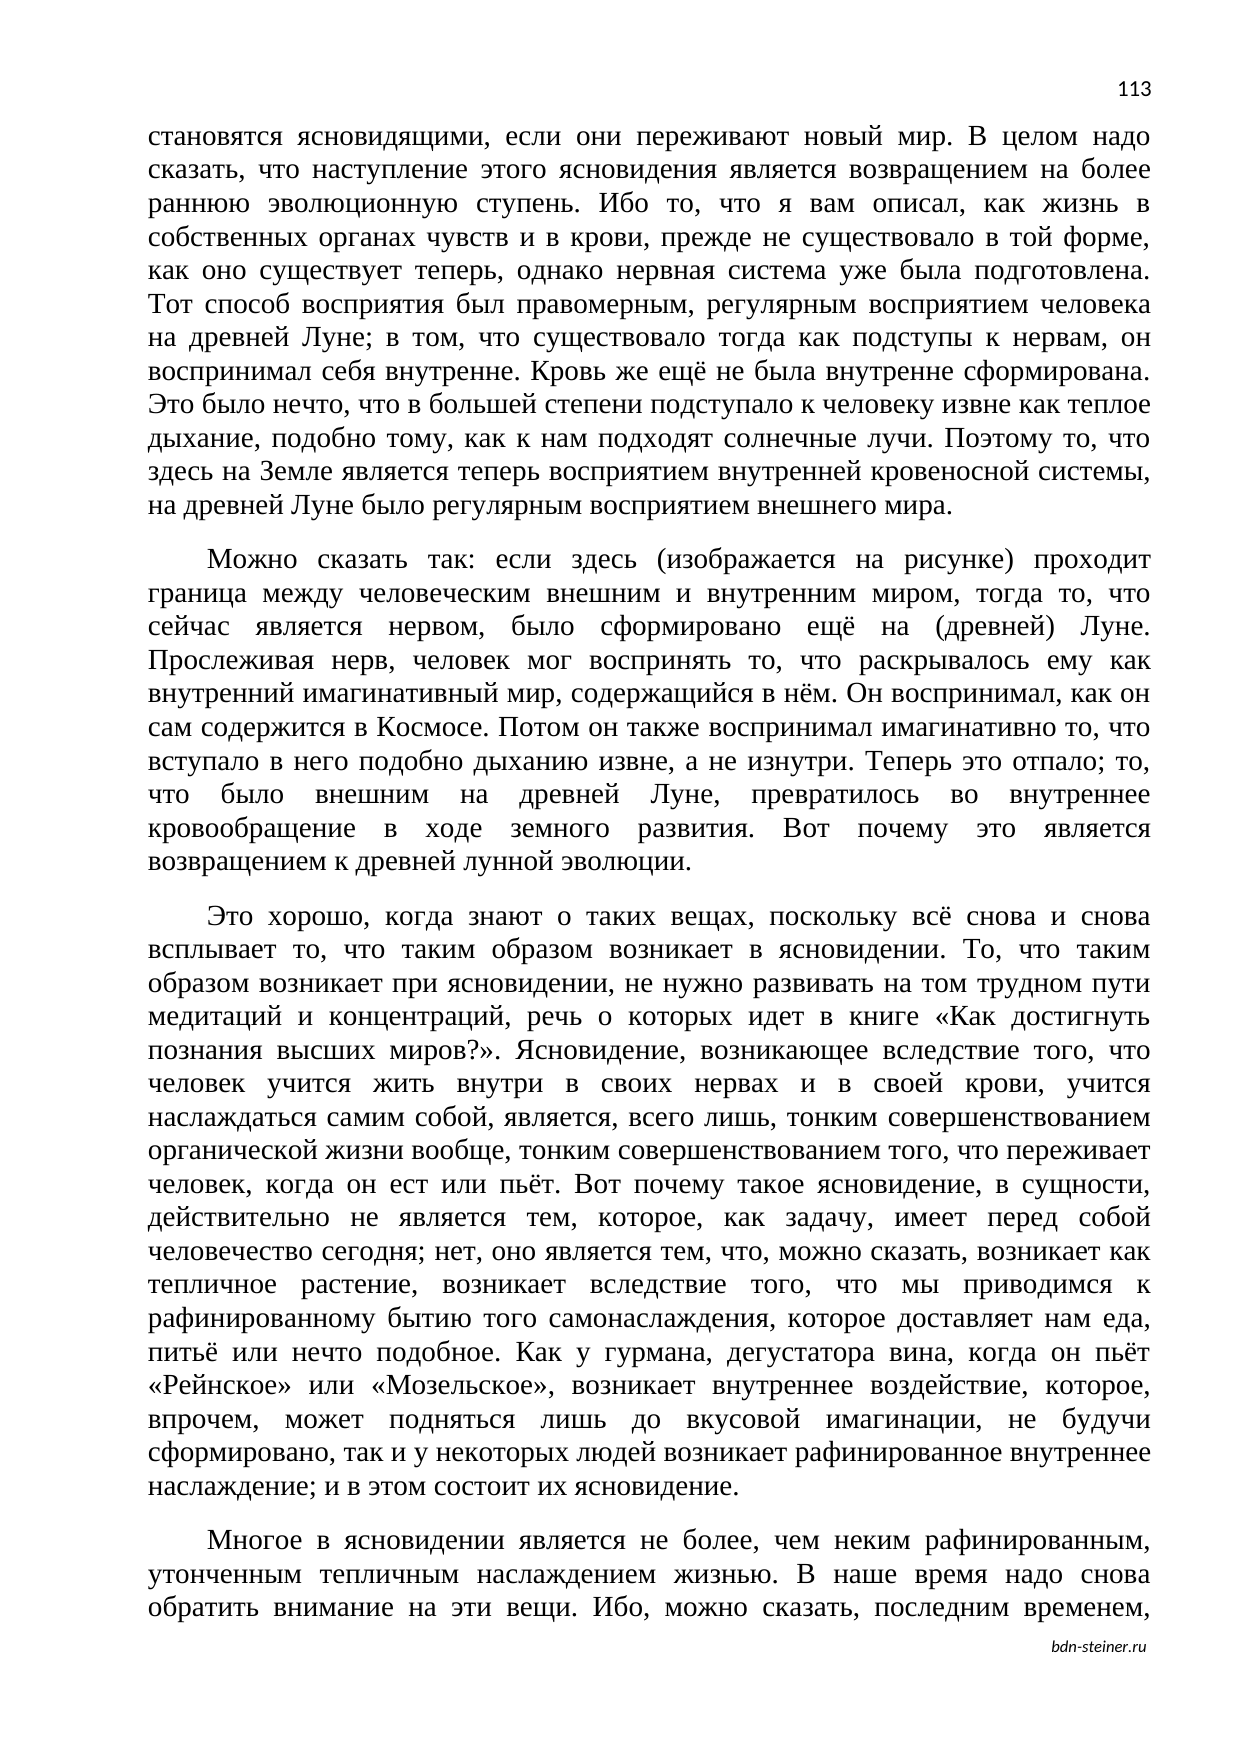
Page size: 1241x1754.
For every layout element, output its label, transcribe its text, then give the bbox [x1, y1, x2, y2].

text Это хорошо, когда знают о таких вещах, поскольку всё снова и снова всплывает то, что таким образом возникает в ясновидении. То, что таким образом возникает при ясновидении, не нужно развивать на том трудном пути медитаций и концентраций, речь о которых идет в книге «Как достигнуть познания высших миров?». Ясновидение, возникающее вследствие того, что человек учится жить внутри в своих нервах и в своей крови, учится наслаждаться самим собой, является, всего лишь, тонким совершенствованием органической жизни вообще, тонким совершенствованием того, что переживает человек, когда он ест или пьёт. Вот почему такое ясновидение, в сущности, действительно не является тем, которое, как задачу, имеет перед собой человечество сегодня; нет, оно является тем, что, можно сказать, возникает как тепличное растение, возникает вследствие того, что мы приводимся к рафинированному бытию того самонаслаждения, которое доставляет нам еда, питьё или нечто подобное. Как у гурмана, дегустатора вина, когда он пьёт «Рейнское» или «Мозельское», возникает внутреннее воздействие, которое, впрочем, может подняться лишь до вкусовой имагинации, не будучи сформировано, так и у некоторых людей возникает рафинированное внутреннее наслаждение; и в этом состоит их ясновидение. [148, 898, 1152, 1501]
text Многое в ясновидении является не более, чем неким рафинированным, утонченным тепличным наслаждением жизнью. В наше время надо снова обратить внимание на эти вещи. Ибо, можно сказать, последним временем, [148, 1522, 1152, 1623]
text Можно сказать так: если здесь (изображается на рисунке) проходит граница между человеческим внешним и внутренним миром, тогда то, что сейчас является нервом, было сформировано ещё на (древней) Луне. Прослеживая нерв, человек мог воспринять то, что раскрывалось ему как внутренний имагинативный мир, содержащийся в нём. Он воспринимал, как он сам содержится в Космосе. Потом он также воспринимал имагинативно то, что вступало в него подобно дыханию извне, а не изнутри. Теперь это отпало; то, что было внешним на древней Луне, превратилось во внутреннее кровообращение в ходе земного развития. Вот почему это является возвращением к древней лунной эволюции. [148, 541, 1152, 877]
text становятся ясновидящими, если они переживают новый мир. В целом надо сказать, что наступление этого ясновидения является возвращением на более раннюю эволюционную ступень. Ибо то, что я вам описал, как жизнь в собственных органах чувств и в крови, прежде не существовало в той форме, как оно существует теперь, однако нервная система уже была подготовлена. Тот способ восприятия был правомерным, регулярным восприятием человека на древней Луне; в том, что существовало тогда как подступы к нервам, он воспринимал себя внутренне. Кровь же ещё не была внутренне сформирована. Это было нечто, что в большей степени подступало к человеку извне как теплое дыхание, подобно тому, как к нам подходят солнечные лучи. Поэтому то, что здесь на Земле является теперь восприятием внутренней кровеносной системы, на древней Луне было регулярным восприятием внешнего мира. [148, 118, 1152, 521]
